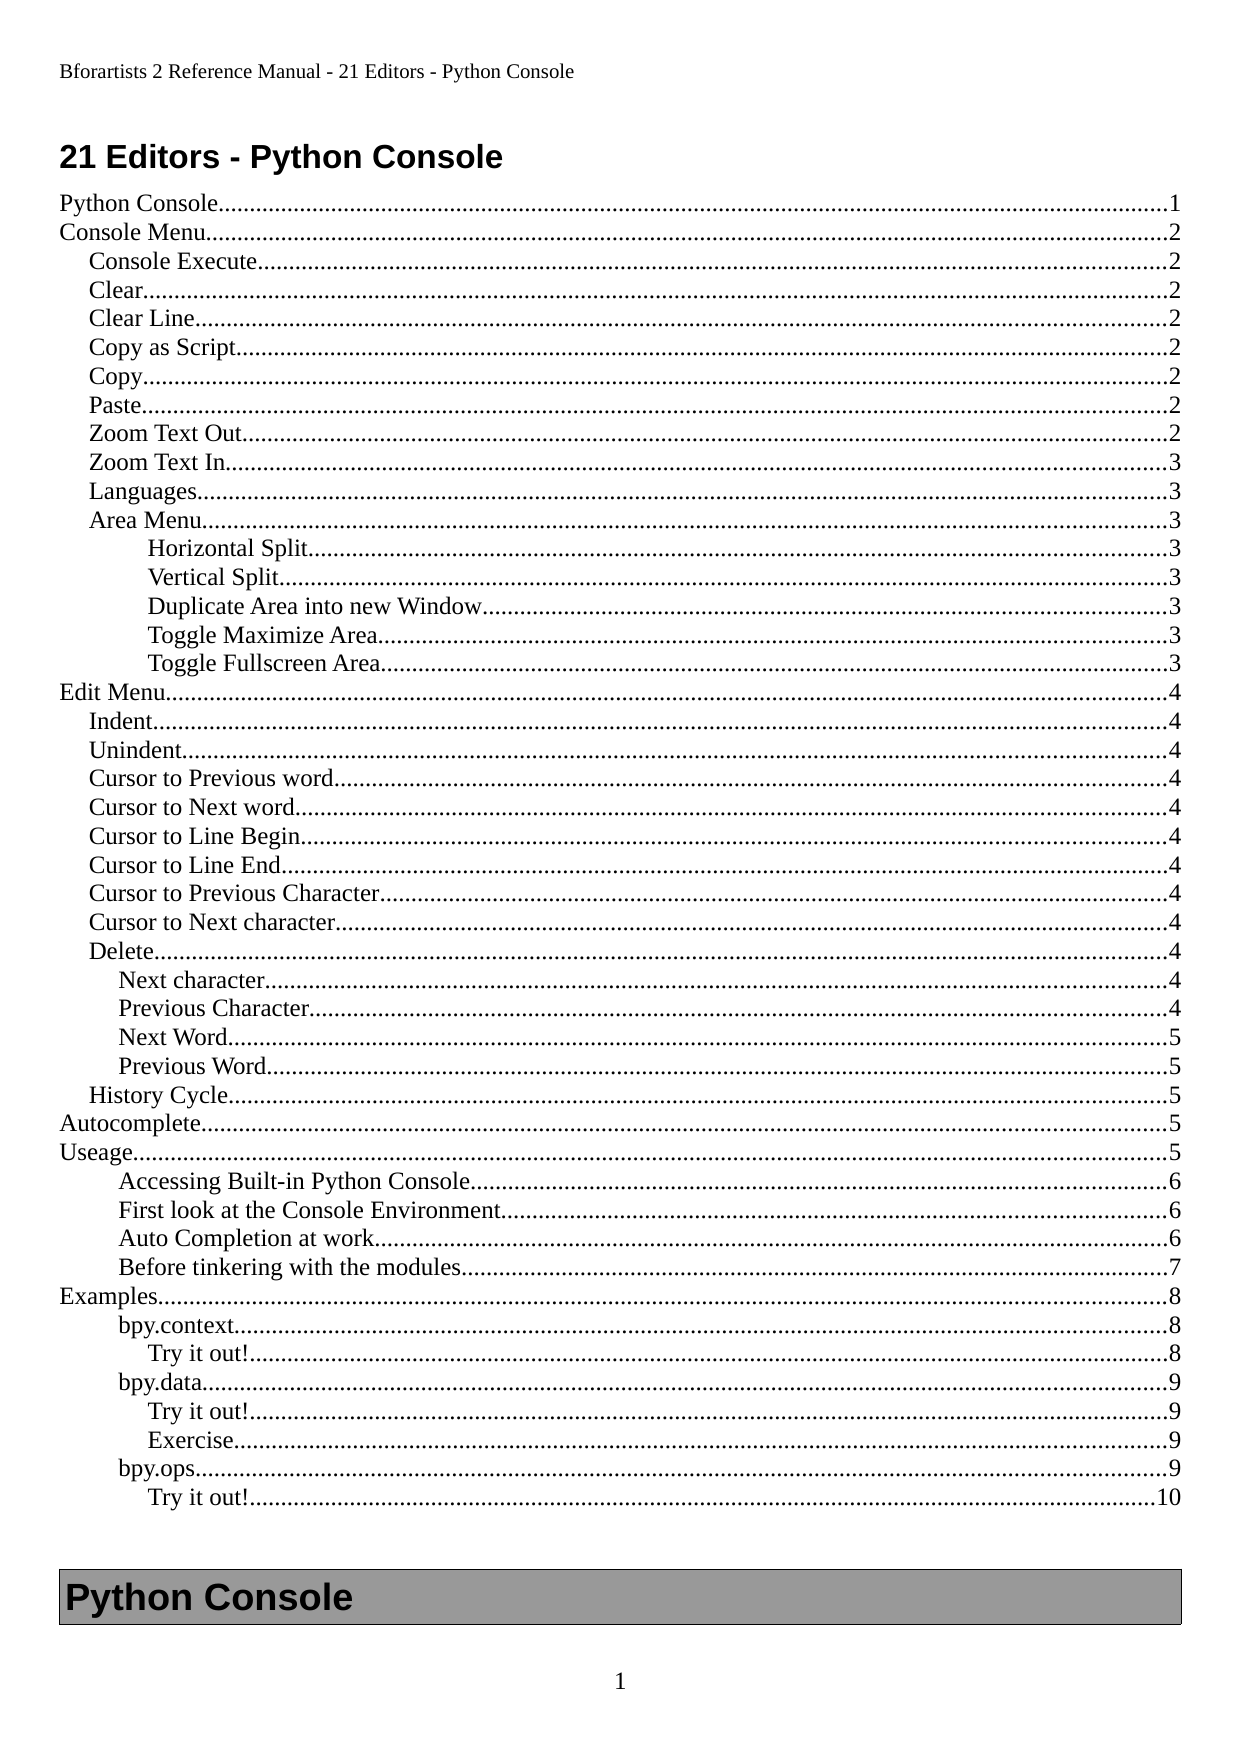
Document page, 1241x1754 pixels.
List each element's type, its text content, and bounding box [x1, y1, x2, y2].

text Cursor to Previous word 4 [88, 763, 1181, 792]
text Toggle Maximize Area 3 [147, 620, 1181, 648]
text Area Menu 3 [88, 505, 1181, 533]
text First look at the Console Environment 6 [118, 1195, 1181, 1223]
text Exercise 9 [147, 1425, 1181, 1453]
text Cursor to Next word 4 [88, 792, 1181, 821]
text Next character 4 [118, 965, 1181, 993]
text bpy.ops 9 [118, 1453, 1181, 1482]
text Vertical Split 3 [147, 562, 1181, 591]
text Previous Character 4 [118, 993, 1181, 1022]
text Try it out! 10 [147, 1482, 1181, 1511]
text Toggle Fullscreen Area 3 [147, 648, 1181, 677]
text Copy 2 [88, 361, 1181, 390]
text Unindent 4 [88, 735, 1181, 763]
text Cursor to Line End 4 [88, 850, 1181, 878]
text Duplicate Area into new Window 3 [147, 591, 1181, 620]
text Next Word 5 [118, 1022, 1181, 1051]
text Autocomplete 5 [59, 1108, 1181, 1137]
text Copy as Script 2 [88, 332, 1181, 361]
text Edit Menu 4 [59, 677, 1181, 706]
text Zoom Text In 3 [88, 447, 1181, 476]
text History Cycle 5 [88, 1080, 1181, 1108]
text Auto Completion at work 6 [118, 1223, 1181, 1252]
text bpy.data 9 [118, 1367, 1181, 1396]
text Indent 4 [88, 706, 1181, 735]
text Horizontal Split 3 [147, 533, 1181, 562]
table_header Python Console [60, 1570, 1181, 1624]
subtitle 21 Editors - Python Console [59, 138, 1181, 176]
text Examples 8 [59, 1281, 1181, 1310]
text Useage 5 [59, 1137, 1181, 1166]
text Before tinkering with the modules. 7 [118, 1252, 1181, 1281]
text bpy.context 8 [118, 1310, 1181, 1338]
text Delete 4 [88, 936, 1181, 965]
text Python Console 1 [59, 188, 1181, 217]
text Cursor to Line Begin 4 [88, 821, 1181, 850]
text Clear 2 [88, 275, 1181, 303]
text Try it out! 9 [147, 1396, 1181, 1425]
text Console Execute 2 [88, 246, 1181, 275]
text Console Menu 2 [59, 217, 1181, 246]
text Zoom Text Out 2 [88, 418, 1181, 447]
text Cursor to Next character 4 [88, 907, 1181, 936]
text Cursor to Previous Character 4 [88, 878, 1181, 907]
text Try it out! 8 [147, 1338, 1181, 1367]
text Previous Word 5 [118, 1051, 1181, 1080]
text Accessing Built-in Python Console 6 [118, 1166, 1181, 1195]
text Paste 2 [88, 390, 1181, 418]
text Languages 3 [88, 476, 1181, 505]
text Clear Line 2 [88, 303, 1181, 332]
